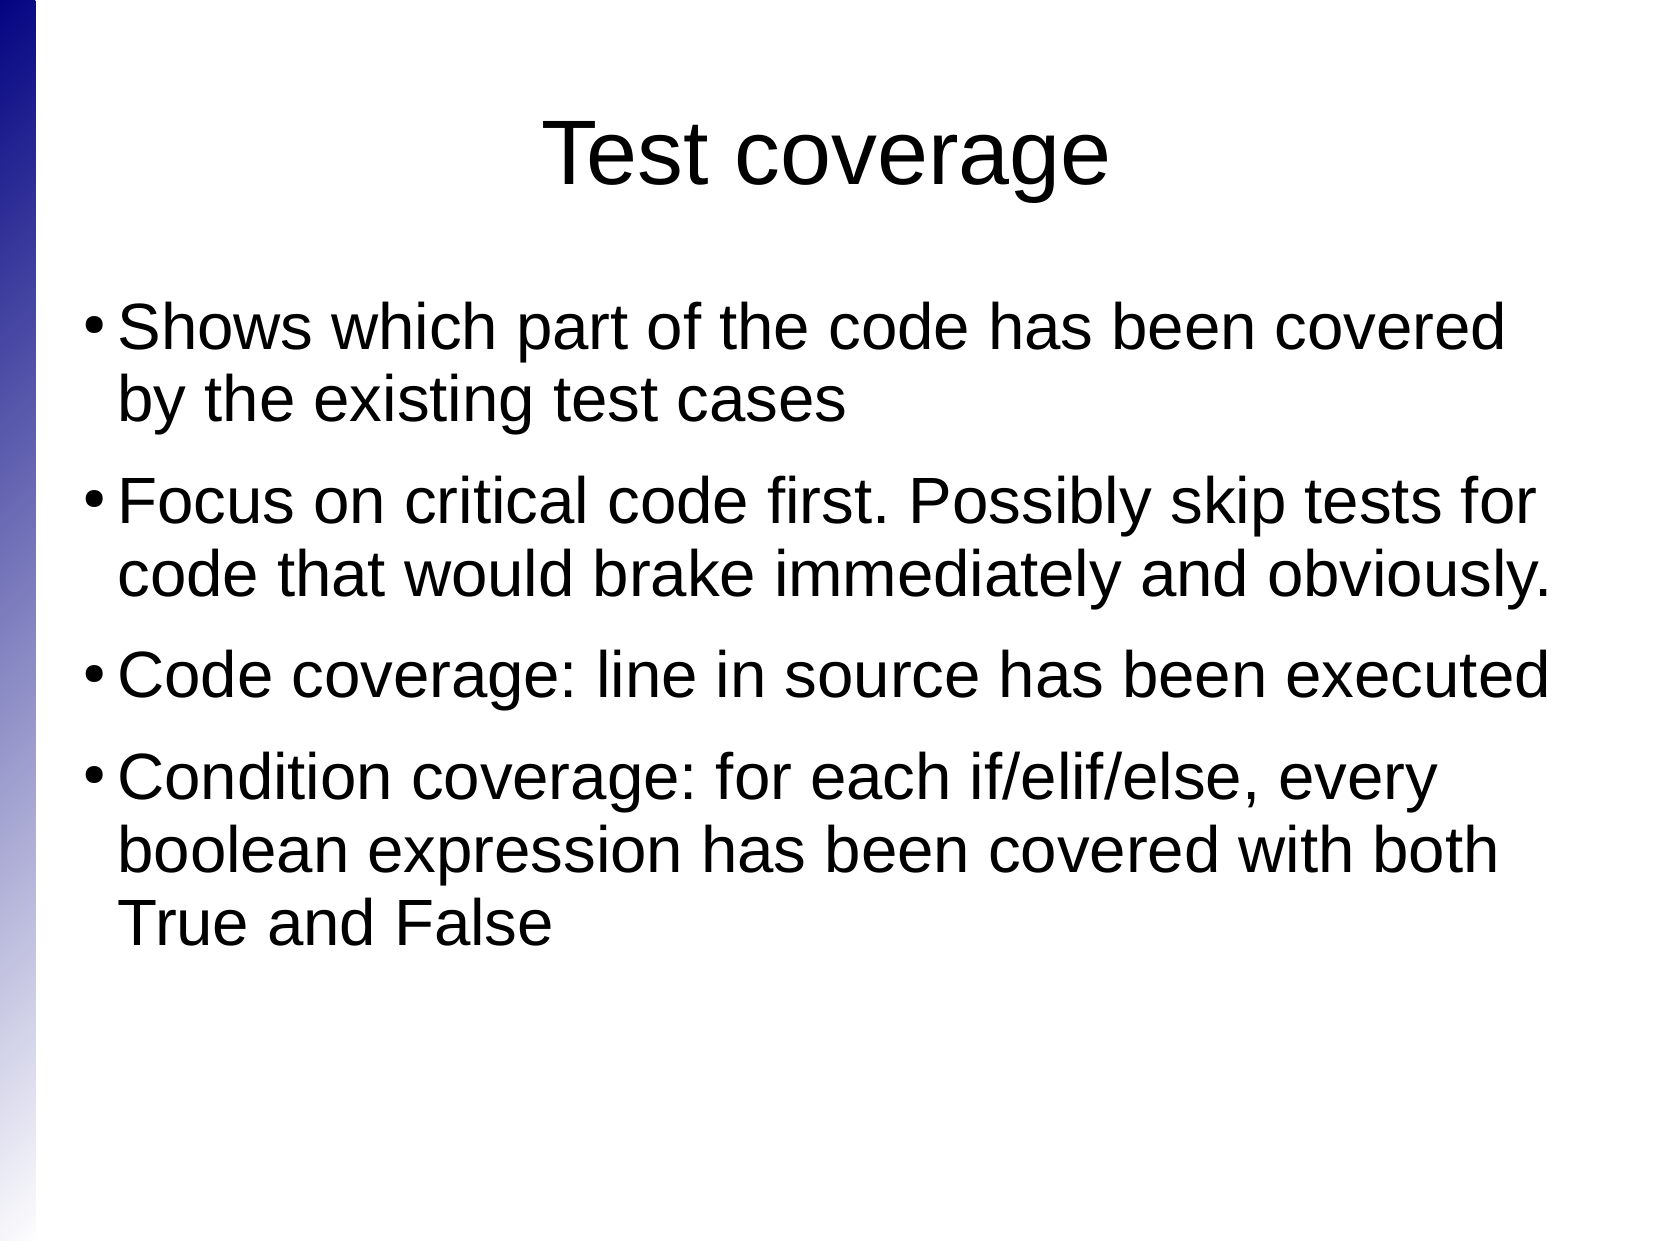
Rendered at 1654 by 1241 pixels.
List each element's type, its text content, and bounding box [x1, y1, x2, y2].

title Test coverage [82, 49, 1571, 257]
list Shows which part of the code has been covered by the existing test cases Focus on critical code first. Possibly skip tests for code that would brake immediately and obviously. Code coverage: line in source has been executed Condition coverage: for each if/elif/else, every boolean expression has been covered with both True and False [82, 290, 1571, 1109]
